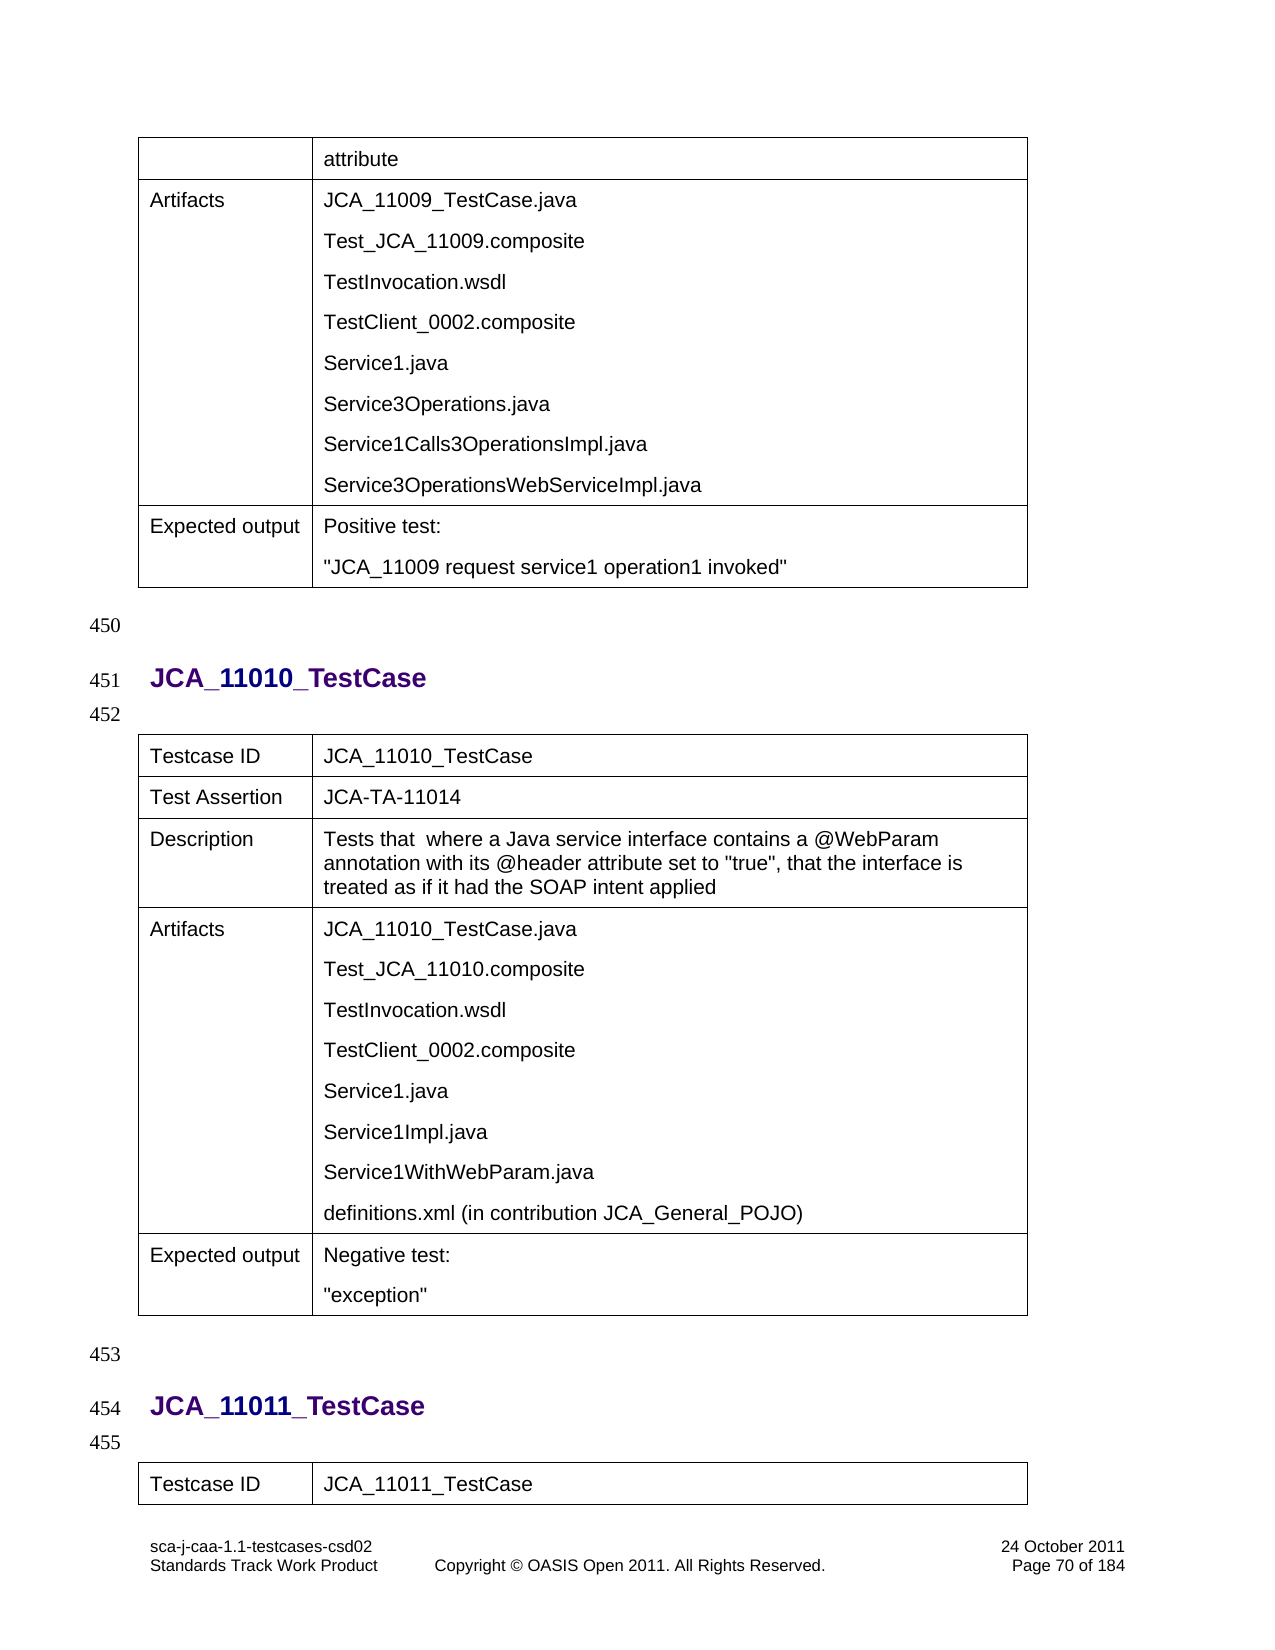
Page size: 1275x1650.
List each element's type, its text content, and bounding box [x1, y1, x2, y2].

table_cell JCA-TA-11014 [313, 777, 1027, 817]
table_header Testcase ID [139, 1463, 312, 1504]
table_cell JCA_11009_TestCase.java Test_JCA_11009.composite TestInvocation.wsdl TestClient_0002.composite Service1.java Service3Operations.java Service1Calls3OperationsImpl.java Service3OperationsWebServiceImpl.java [313, 180, 1027, 505]
table_cell Artifacts [139, 180, 312, 505]
table_cell attribute [313, 138, 1027, 179]
table_cell Artifacts [139, 908, 312, 1233]
table_header JCA_11011_TestCase [313, 1463, 1027, 1504]
table_cell Expected output [139, 1234, 312, 1315]
table_cell Description [139, 819, 312, 907]
table_cell Positive test: "JCA_11009 request service1 operation1 invoked" [313, 506, 1027, 587]
table_header Testcase ID [139, 735, 312, 776]
table_cell Negative test: "exception" [313, 1234, 1027, 1315]
table_header JCA_11010_TestCase [313, 735, 1027, 776]
subtitle JCA_11011_TestCase [150, 1390, 1125, 1422]
table_cell JCA_11010_TestCase.java Test_JCA_11010.composite TestInvocation.wsdl TestClient_0002.composite Service1.java Service1Impl.java Service1WithWebParam.java definitions.xml (in contribution JCA_General_POJO) [313, 908, 1027, 1233]
table_cell [139, 138, 312, 179]
table_cell Expected output [139, 506, 312, 587]
table_cell Tests that where a Java service interface contains a @WebParam annotation with its @header attribute set to "true", that the interface is treated as if it had the SOAP intent applied [313, 819, 1027, 907]
table_cell Test Assertion [139, 777, 312, 817]
subtitle JCA_11010_TestCase [150, 662, 1125, 693]
